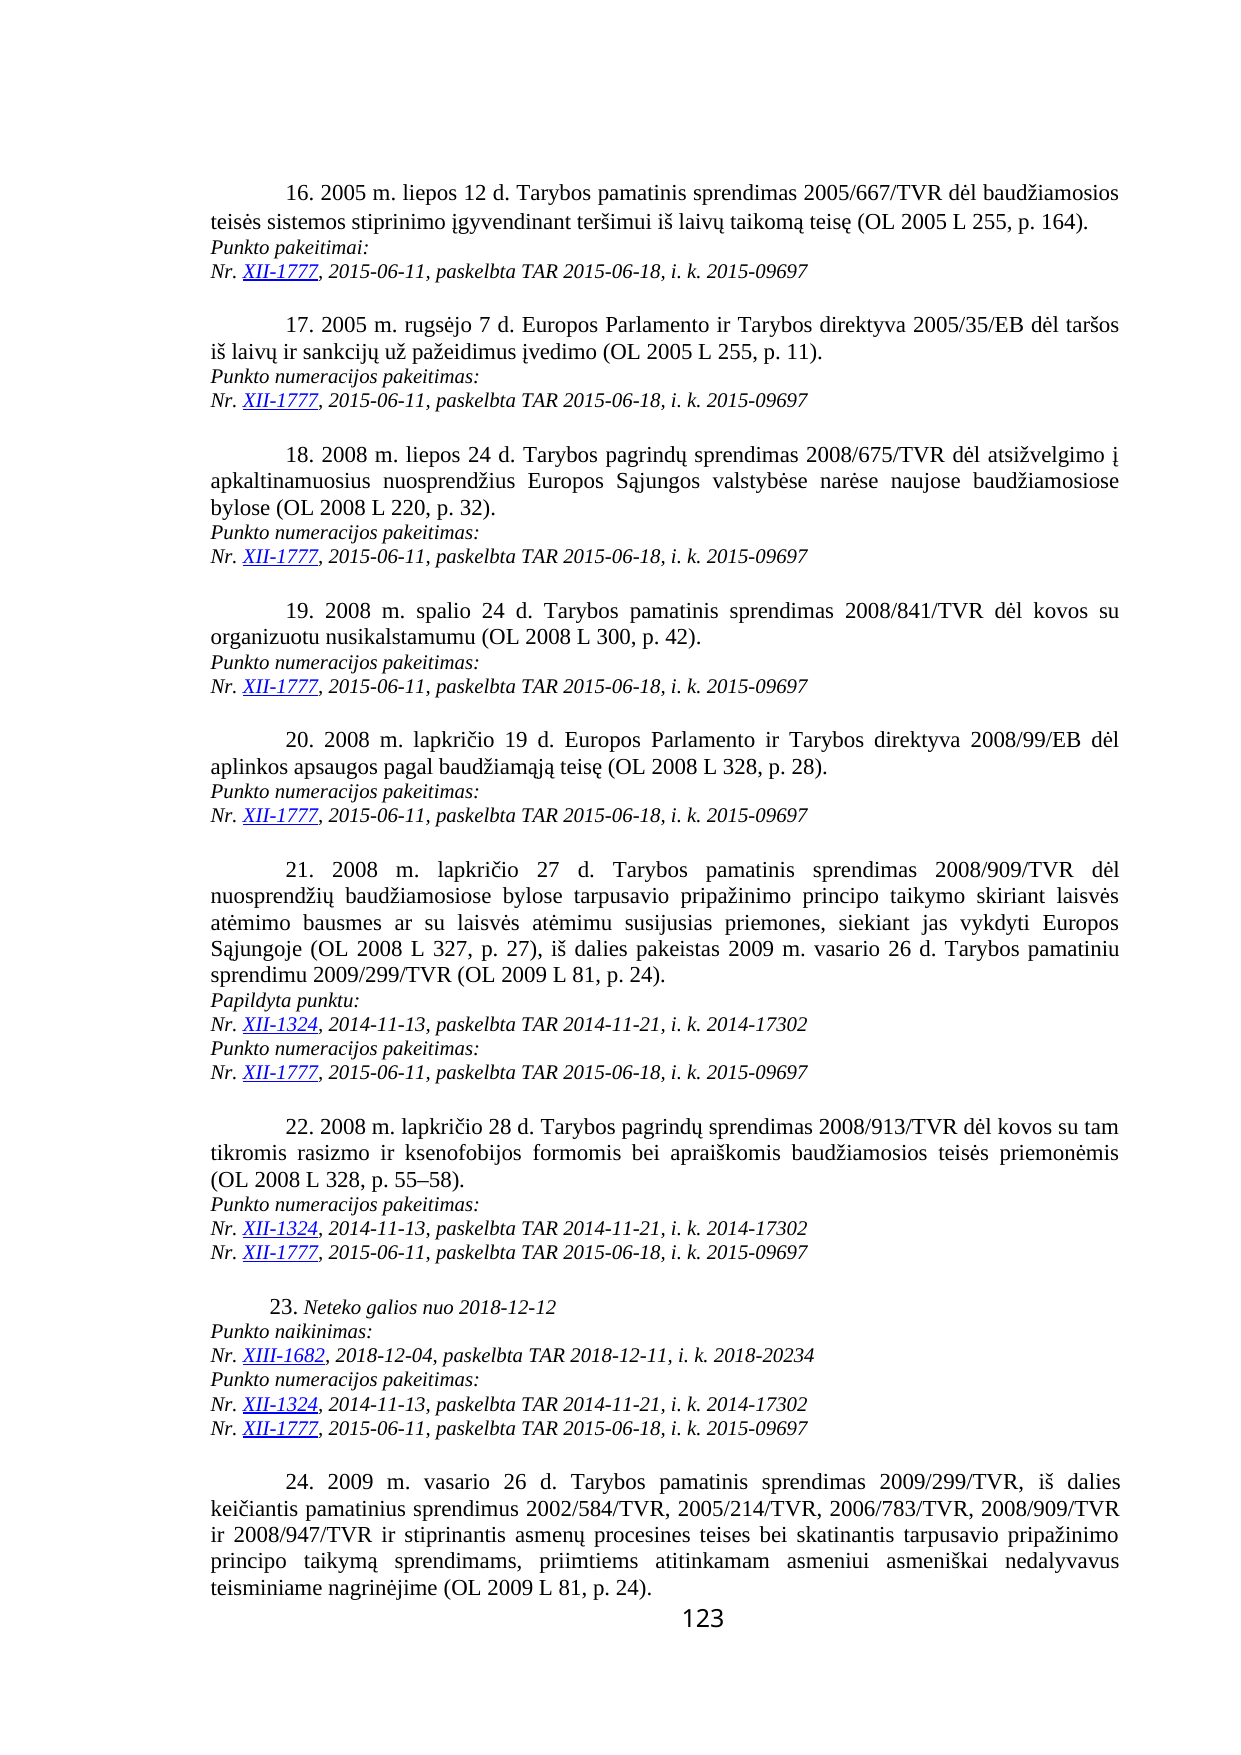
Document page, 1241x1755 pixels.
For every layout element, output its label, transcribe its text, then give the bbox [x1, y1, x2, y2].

text Nr. XII-1777, 2015-06-11, paskelbta TAR 2015-06-18, i. k. 2015-09697 [210, 544, 1120, 568]
text Nr. XII-1777, 2015-06-11, paskelbta TAR 2015-06-18, i. k. 2015-09697 [210, 1416, 1120, 1439]
text Nr. XII-1777, 2015-06-11, paskelbta TAR 2015-06-18, i. k. 2015-09697 [210, 1240, 1120, 1264]
text Nr. XIII-1682, 2018-12-04, paskelbta TAR 2018-12-11, i. k. 2018-20234 [210, 1343, 1120, 1367]
text 19. 2008 m. spalio 24 d. Tarybos pamatinis sprendimas 2008/841/TVR dėl kovos su organizuotu nusikalstamumu (OL 2008 L 300, p. 42). [210, 597, 1120, 650]
text Punkto numeracijos pakeitimas: [210, 1036, 1120, 1060]
text Punkto numeracijos pakeitimas: [210, 779, 1120, 803]
text Punkto naikinimas: [210, 1319, 1120, 1343]
text Punkto numeracijos pakeitimas: [210, 364, 1120, 388]
text Punkto numeracijos pakeitimas: [210, 1192, 1120, 1216]
text Nr. XII-1777, 2015-06-11, paskelbta TAR 2015-06-18, i. k. 2015-09697 [210, 1060, 1120, 1084]
text 18. 2008 m. liepos 24 d. Tarybos pagrindų sprendimas 2008/675/TVR dėl atsižvelgimo į apkaltinamuosius nuosprendžius Europos Sąjungos valstybėse narėse naujose baudžiamosiose bylose (OL 2008 L 220, p. 32). [210, 441, 1120, 520]
text Nr. XII-1324, 2014-11-13, paskelbta TAR 2014-11-21, i. k. 2014-17302 [210, 1391, 1120, 1416]
text Papildyta punktu: [210, 988, 1120, 1012]
text Punkto pakeitimai: [210, 234, 1120, 259]
text Punkto numeracijos pakeitimas: [210, 520, 1120, 544]
text Punkto numeracijos pakeitimas: [210, 650, 1120, 674]
text Nr. XII-1324, 2014-11-13, paskelbta TAR 2014-11-21, i. k. 2014-17302 [210, 1012, 1120, 1036]
text 23. Neteko galios nuo 2018-12-12 [210, 1293, 1120, 1319]
text Punkto numeracijos pakeitimas: [210, 1367, 1120, 1391]
text Nr. XII-1777, 2015-06-11, paskelbta TAR 2015-06-18, i. k. 2015-09697 [210, 388, 1120, 412]
text 17. 2005 m. rugsėjo 7 d. Europos Parlamento ir Tarybos direktyva 2005/35/EB dėl taršos iš laivų ir sankcijų už pažeidimus įvedimo (OL 2005 L 255, p. 11). [210, 311, 1120, 364]
text Nr. XII-1324, 2014-11-13, paskelbta TAR 2014-11-21, i. k. 2014-17302 [210, 1216, 1120, 1240]
text Nr. XII-1777, 2015-06-11, paskelbta TAR 2015-06-18, i. k. 2015-09697 [210, 803, 1120, 827]
text 22. 2008 m. lapkričio 28 d. Tarybos pagrindų sprendimas 2008/913/TVR dėl kovos su tam tikromis rasizmo ir ksenofobijos formomis bei apraiškomis baudžiamosios teisės priemonėmis (OL 2008 L 328, p. 55–58). [210, 1113, 1120, 1192]
text 20. 2008 m. lapkričio 19 d. Europos Parlamento ir Tarybos direktyva 2008/99/EB dėl aplinkos apsaugos pagal baudžiamąją teisę (OL 2008 L 328, p. 28). [210, 727, 1120, 779]
text Nr. XII-1777, 2015-06-11, paskelbta TAR 2015-06-18, i. k. 2015-09697 [210, 674, 1120, 698]
text 24. 2009 m. vasario 26 d. Tarybos pamatinis sprendimas 2009/299/TVR, iš dalies keičiantis pamatinius sprendimus 2002/584/TVR, 2005/214/TVR, 2006/783/TVR, 2008/909/TVR ir 2008/947/TVR ir stiprinantis asmenų procesines teises bei skatinantis tarpusavio pripažinimo principo taikymą sprendimams, priimtiems atitinkamam asmeniui asmeniškai nedalyvavus teisminiame nagrinėjime (OL 2009 L 81, p. 24). [210, 1468, 1120, 1600]
text 21. 2008 m. lapkričio 27 d. Tarybos pamatinis sprendimas 2008/909/TVR dėl nuosprendžių baudžiamosiose bylose tarpusavio pripažinimo principo taikymo skiriant laisvės atėmimo bausmes ar su laisvės atėmimu susijusias priemones, siekiant jas vykdyti Europos Sąjungoje (OL 2008 L 327, p. 27), iš dalies pakeistas 2009 m. vasario 26 d. Tarybos pamatiniu sprendimu 2009/299/TVR (OL 2009 L 81, p. 24). [210, 856, 1120, 988]
text 16. 2005 m. liepos 12 d. Tarybos pamatinis sprendimas 2005/667/TVR dėl baudžiamosios teisės sistemos stiprinimo įgyvendinant teršimui iš laivų taikomą teisę (OL 2005 L 255, p. 164). [210, 179, 1120, 234]
text Nr. XII-1777, 2015-06-11, paskelbta TAR 2015-06-18, i. k. 2015-09697 [210, 259, 1120, 283]
